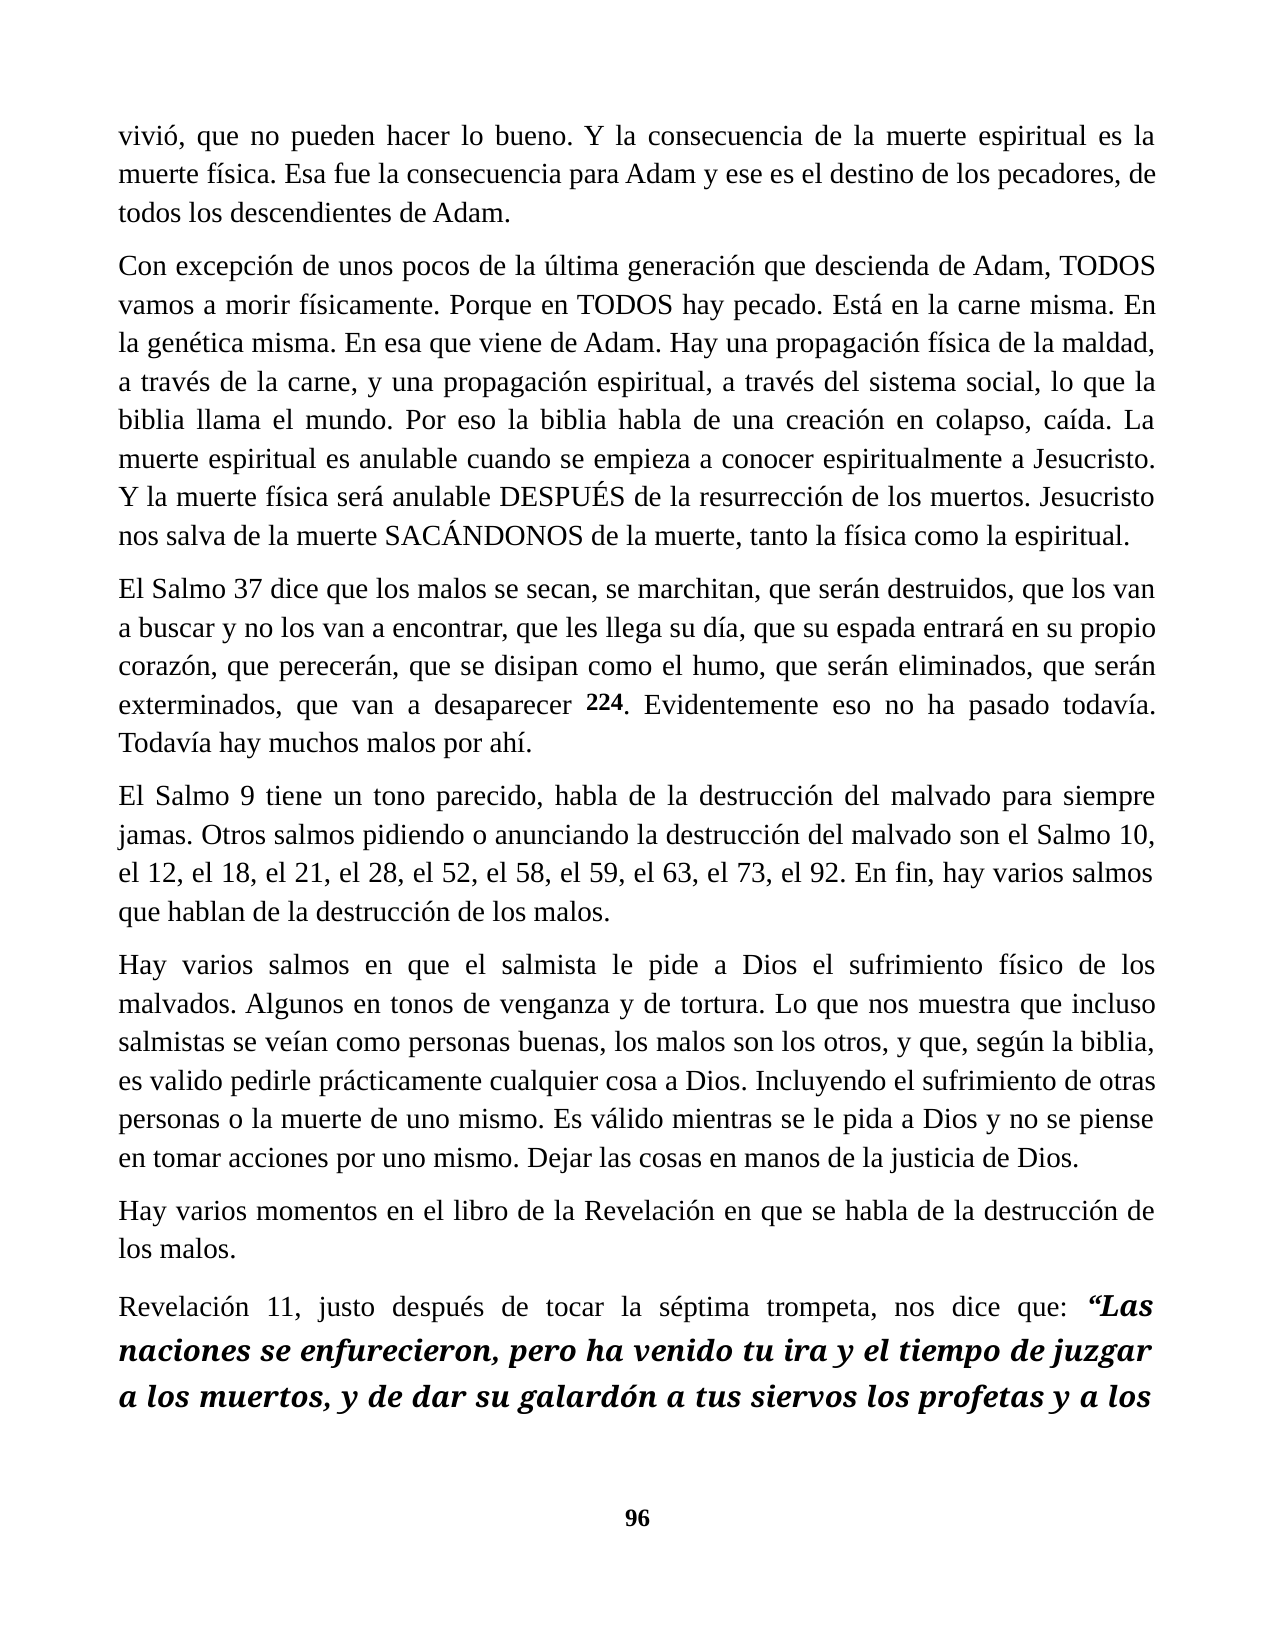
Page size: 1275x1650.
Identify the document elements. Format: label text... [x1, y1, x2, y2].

text Hay varios momentos en el libro de la Revelación en que se habla de la destrucción de los malos. [118, 1193, 1157, 1265]
text El Salmo 37 dice que los malos se secan, se marchitan, que serán destruidos, que los van a buscar y no los van a encontrar, que les llega su día, que su espada entrará en su propio corazón, que perecerán, que se disipan como el humo, que serán eliminados, que serán exterminados, que van a desaparecer . Evidentemente eso no ha pasado todavía. Todavía hay muchos malos por ahí. [118, 571, 1157, 759]
text vivió, que no pueden hacer lo bueno. Y la consecuencia de la muerte espiritual es la muerte física. Esa fue la consecuencia para Adam y ese es el destino de los pecadores, de todos los descendientes de Adam. [118, 118, 1157, 229]
text El Salmo 9 tiene un tono parecido, habla de la destrucción del malvado para siempre jamas. Otros salmos pidiendo o anunciando la destrucción del malvado son el Salmo 10, el 12, el 18, el 21, el 28, el 52, el 58, el 59, el 63, el 73, el 92. En fin, hay varios salmos que hablan de la destrucción de los malos. [118, 778, 1157, 928]
text Hay varios salmos en que el salmista le pide a Dios el sufrimiento físico de los malvados. Algunos en tonos de venganza y de tortura. Lo que nos muestra que incluso salmistas se veían como personas buenas, los malos son los otros, y que, según la biblia, es valido pedirle prácticamente cualquier cosa a Dios. Incluyendo el sufrimiento de otras personas o la muerte de uno mismo. Es válido mientras se le pida a Dios y no se piense en tomar acciones por uno mismo. Dejar las cosas en manos de la justicia de Dios. [118, 947, 1157, 1173]
text Revelación 11, justo después de tocar la séptima trompeta, nos dice que: “Las naciones se enfurecieron, pero ha venido tu ira y el tiempo de juzgar a los muertos, y de dar su galardón a tus siervos los profetas y a los [118, 1285, 1157, 1416]
text Con excepción de unos pocos de la última generación que descienda de Adam, TODOS vamos a morir físicamente. Porque en TODOS hay pecado. Está en la carne misma. En la genética misma. En esa que viene de Adam. Hay una propagación física de la maldad, a través de la carne, y una propagación espiritual, a través del sistema social, lo que la biblia llama el mundo. Por eso la biblia habla de una creación en colapso, caída. La muerte espiritual es anulable cuando se empieza a conocer espiritualmente a Jesucristo. Y la muerte física será anulable DESPUÉS de la resurrección de los muertos. Jesucristo nos salva de la muerte SACÁNDONOS de la muerte, tanto la física como la espiritual. [118, 248, 1157, 552]
